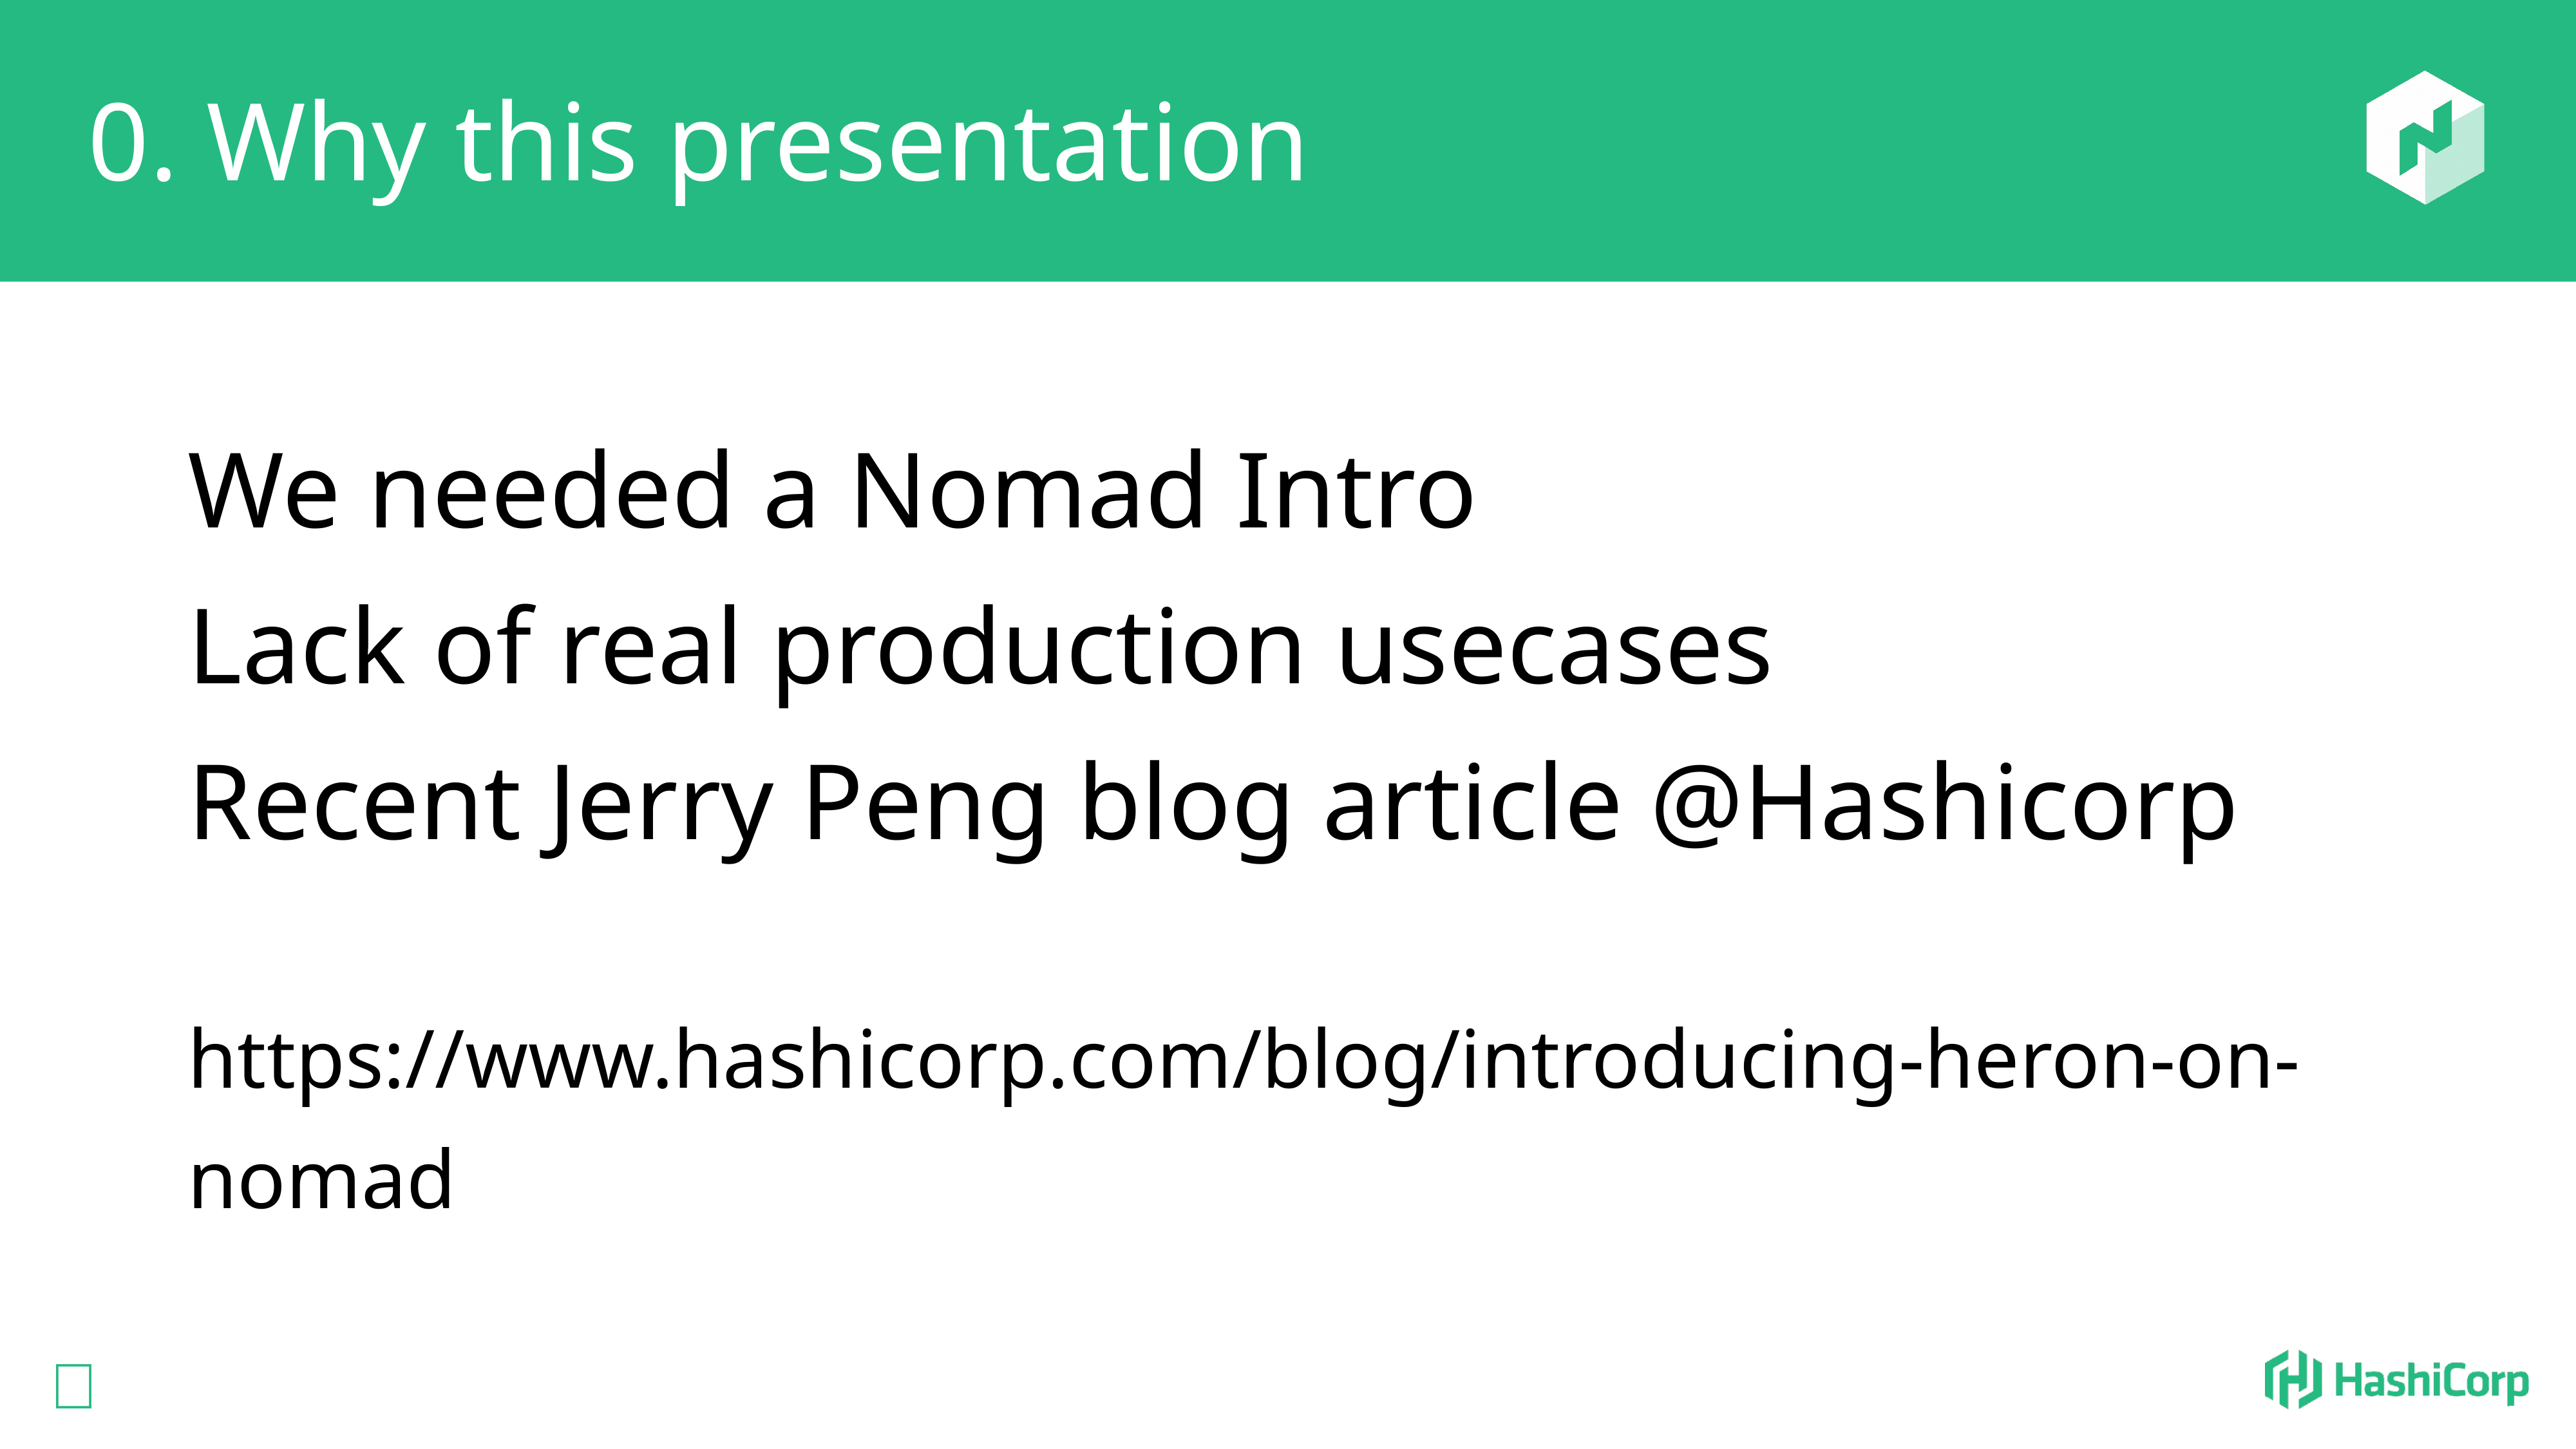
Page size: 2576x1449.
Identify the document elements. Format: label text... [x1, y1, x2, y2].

picture [2358, 70, 2493, 205]
picture [2265, 1349, 2529, 1410]
list We needed a Nomad Intro Lack of real production usecases Recent Jerry Peng blog article @Hashicorp https://www.hashicorp.com/blog/introducing-heron-on-nomad [187, 402, 2389, 1207]
title 0. Why this presentation [82, 37, 2313, 238]
